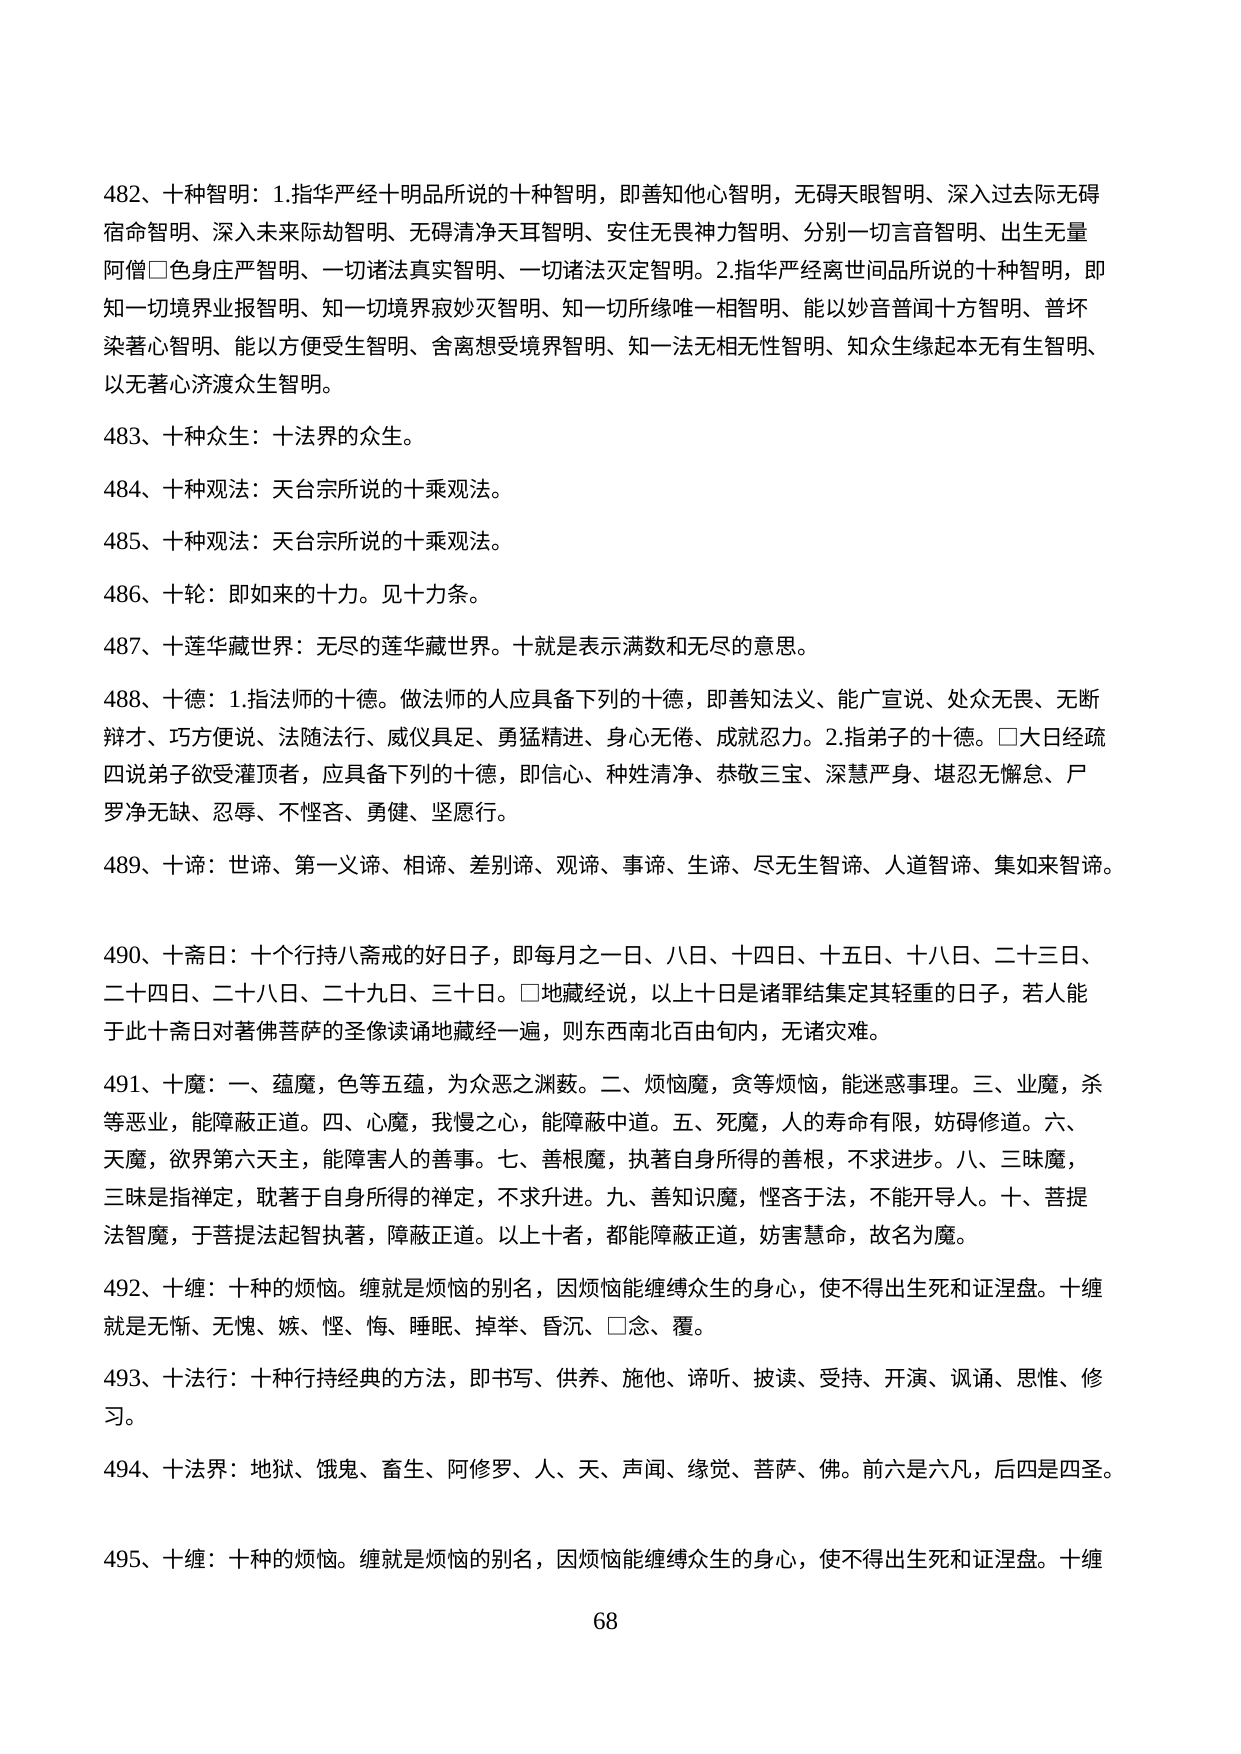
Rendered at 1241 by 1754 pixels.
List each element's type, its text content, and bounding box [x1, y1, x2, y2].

text 492、十缠：十种的烦恼。缠就是烦恼的别名，因烦恼能缠缚众生的身心，使不得出生死和证涅盘。十缠就是无惭、无愧、嫉、悭、悔、睡眠、掉举、昏沉、□念、覆。 [103, 1271, 1107, 1340]
text 489、十谛：世谛、第一义谛、相谛、差别谛、观谛、事谛、生谛、尽无生智谛、人道智谛、集如来智谛。 [103, 848, 1107, 917]
text 485、十种观法：天台宗所说的十乘观法。 [103, 524, 1107, 556]
text 495、十缠：十种的烦恼。缠就是烦恼的别名，因烦恼能缠缚众生的身心，使不得出生死和证涅盘。十缠 [103, 1542, 1107, 1574]
text 487、十莲华藏世界：无尽的莲华藏世界。十就是表示满数和无尽的意思。 [103, 629, 1107, 661]
text 488、十德：1.指法师的十德。做法师的人应具备下列的十德，即善知法义、能广宣说、处众无畏、无断辩才、巧方便说、法随法行、威仪具足、勇猛精进、身心无倦、成就忍力。2.指弟子的十德。□大日经疏四说弟子欲受灌顶者，应具备下列的十德，即信心、种姓清净、恭敬三宝、深慧严身、堪忍无懈怠、尸罗净无缺、忍辱、不悭吝、勇健、坚愿行。 [103, 682, 1107, 827]
text 493、十法行：十种行持经典的方法，即书写、供养、施他、谛听、披读、受持、开演、讽诵、思惟、修习。 [103, 1361, 1107, 1431]
text 484、十种观法：天台宗所说的十乘观法。 [103, 472, 1107, 503]
text 490、十斋日：十个行持八斋戒的好日子，即每月之一日、八日、十四日、十五日、十八日、二十三日、二十四日、二十八日、二十九日、三十日。□地藏经说，以上十日是诸罪结集定其轻重的日子，若人能于此十斋日对著佛菩萨的圣像读诵地藏经一遍，则东西南北百由旬内，无诸灾难。 [103, 938, 1107, 1046]
text 482、十种智明：1.指华严经十明品所说的十种智明，即善知他心智明，无碍天眼智明、深入过去际无碍宿命智明、深入未来际劫智明、无碍清净天耳智明、安住无畏神力智明、分别一切言音智明、出生无量阿僧□色身庄严智明、一切诸法真实智明、一切诸法灭定智明。2.指华严经离世间品所说的十种智明，即知一切境界业报智明、知一切境界寂妙灭智明、知一切所缘唯一相智明、能以妙音普闻十方智明、普坏染著心智明、能以方便受生智明、舍离想受境界智明、知一法无相无性智明、知众生缘起本无有生智明、以无著心济渡众生智明。 [103, 177, 1107, 398]
text 491、十魔：一、蕴魔，色等五蕴，为众恶之渊薮。二、烦恼魔，贪等烦恼，能迷惑事理。三、业魔，杀等恶业，能障蔽正道。四、心魔，我慢之心，能障蔽中道。五、死魔，人的寿命有限，妨碍修道。六、天魔，欲界第六天主，能障害人的善事。七、善根魔，执著自身所得的善根，不求进步。八、三昧魔，三昧是指禅定，耽著于自身所得的禅定，不求升进。九、善知识魔，悭吝于法，不能开导人。十、菩提法智魔，于菩提法起智执著，障蔽正道。以上十者，都能障蔽正道，妨害慧命，故名为魔。 [103, 1067, 1107, 1250]
text 483、十种众生：十法界的众生。 [103, 419, 1107, 451]
text 486、十轮：即如来的十力。见十力条。 [103, 577, 1107, 608]
text 494、十法界：地狱、饿鬼、畜生、阿修罗、人、天、声闻、缘觉、菩萨、佛。前六是六凡，后四是四圣。 [103, 1452, 1107, 1521]
